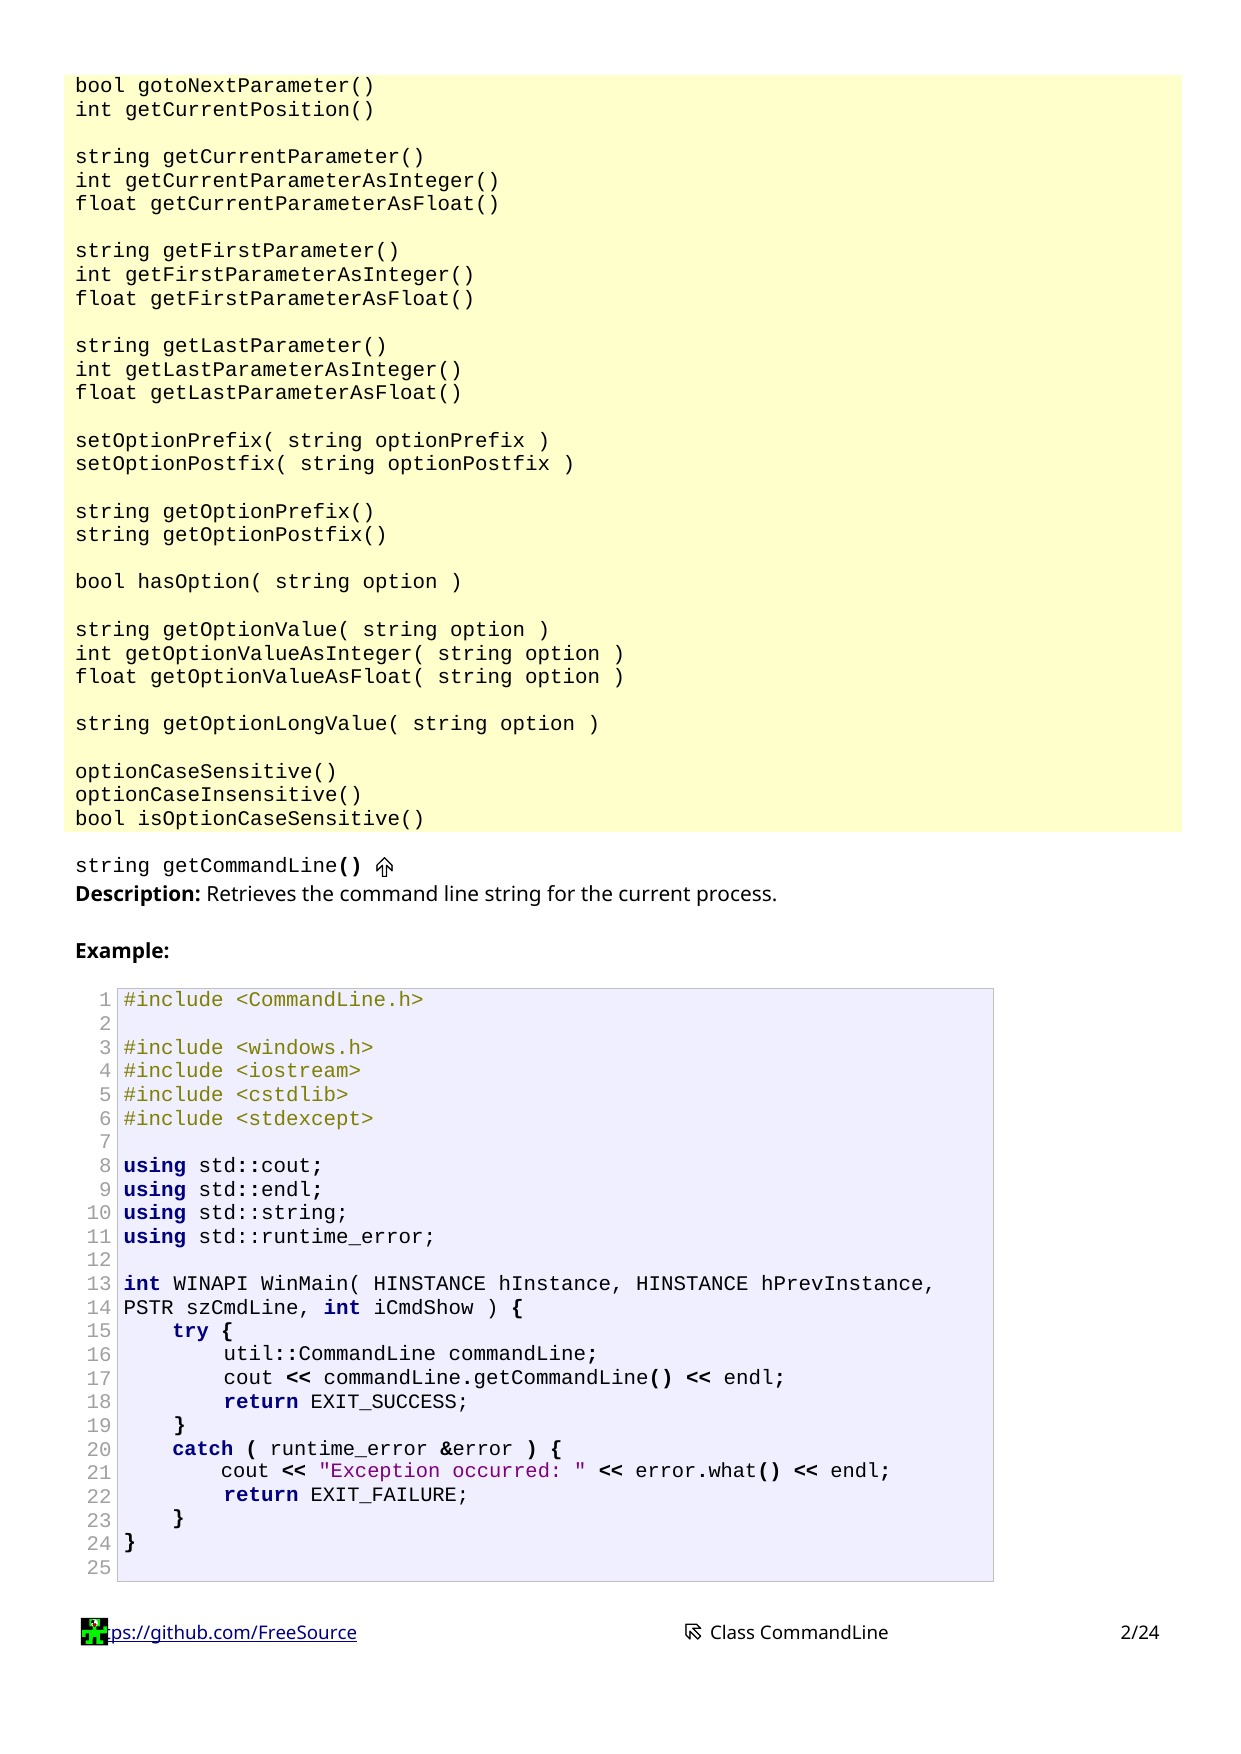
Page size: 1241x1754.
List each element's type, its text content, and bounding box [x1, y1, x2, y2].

text Example: [75, 936, 1165, 988]
text Description: Retrieves the command line string for the current process. [75, 879, 1165, 907]
table_header bool gotoNextParameter() int getCurrentPosition() string getCurrentParameter() int getCurrentParameterAsInteger() float getCurrentParameterAsFloat() string getFirstParameter() int getFirstParameterAsInteger() float getFirstParameterAsFloat() string getLastParameter() int getLastParameterAsInteger() float getLastParameterAsFloat() setOptionPrefix( string optionPrefix ) setOptionPostfix( string optionPostfix ) string getOptionPrefix() string getOptionPostfix() bool hasOption( string option ) string getOptionValue( string option ) int getOptionValueAsInteger( string option ) float getOptionValueAsFloat( string option ) string getOptionLongValue( string option ) optionCaseSensitive() optionCaseInsensitive() bool isOptionCaseSensitive() [64, 75, 1182, 832]
table_header #include <CommandLine.h> #include <windows.h> #include <iostream> #include <cstdlib> #include <stdexcept> using std::cout; using std::endl; using std::string; using std::runtime_error; int WINAPI WinMain( HINSTANCE hInstance, HINSTANCE hPrevInstance, PSTR szCmdLine, int iCmdShow ) { try { util::CommandLine commandLine; cout << commandLine.getCommandLine() << endl; return EXIT_SUCCESS; } catch ( runtime_error &error ) { cout << "Exception occurred: " << error.what() << endl; return EXIT_FAILURE; } } [118, 989, 993, 1581]
table_header 1 2 3 4 5 6 7 8 9 10 11 12 13 14 15 16 17 18 19 20 21 22 23 24 25 [80, 988, 117, 1581]
text string getCommandLine()  [75, 855, 1165, 879]
